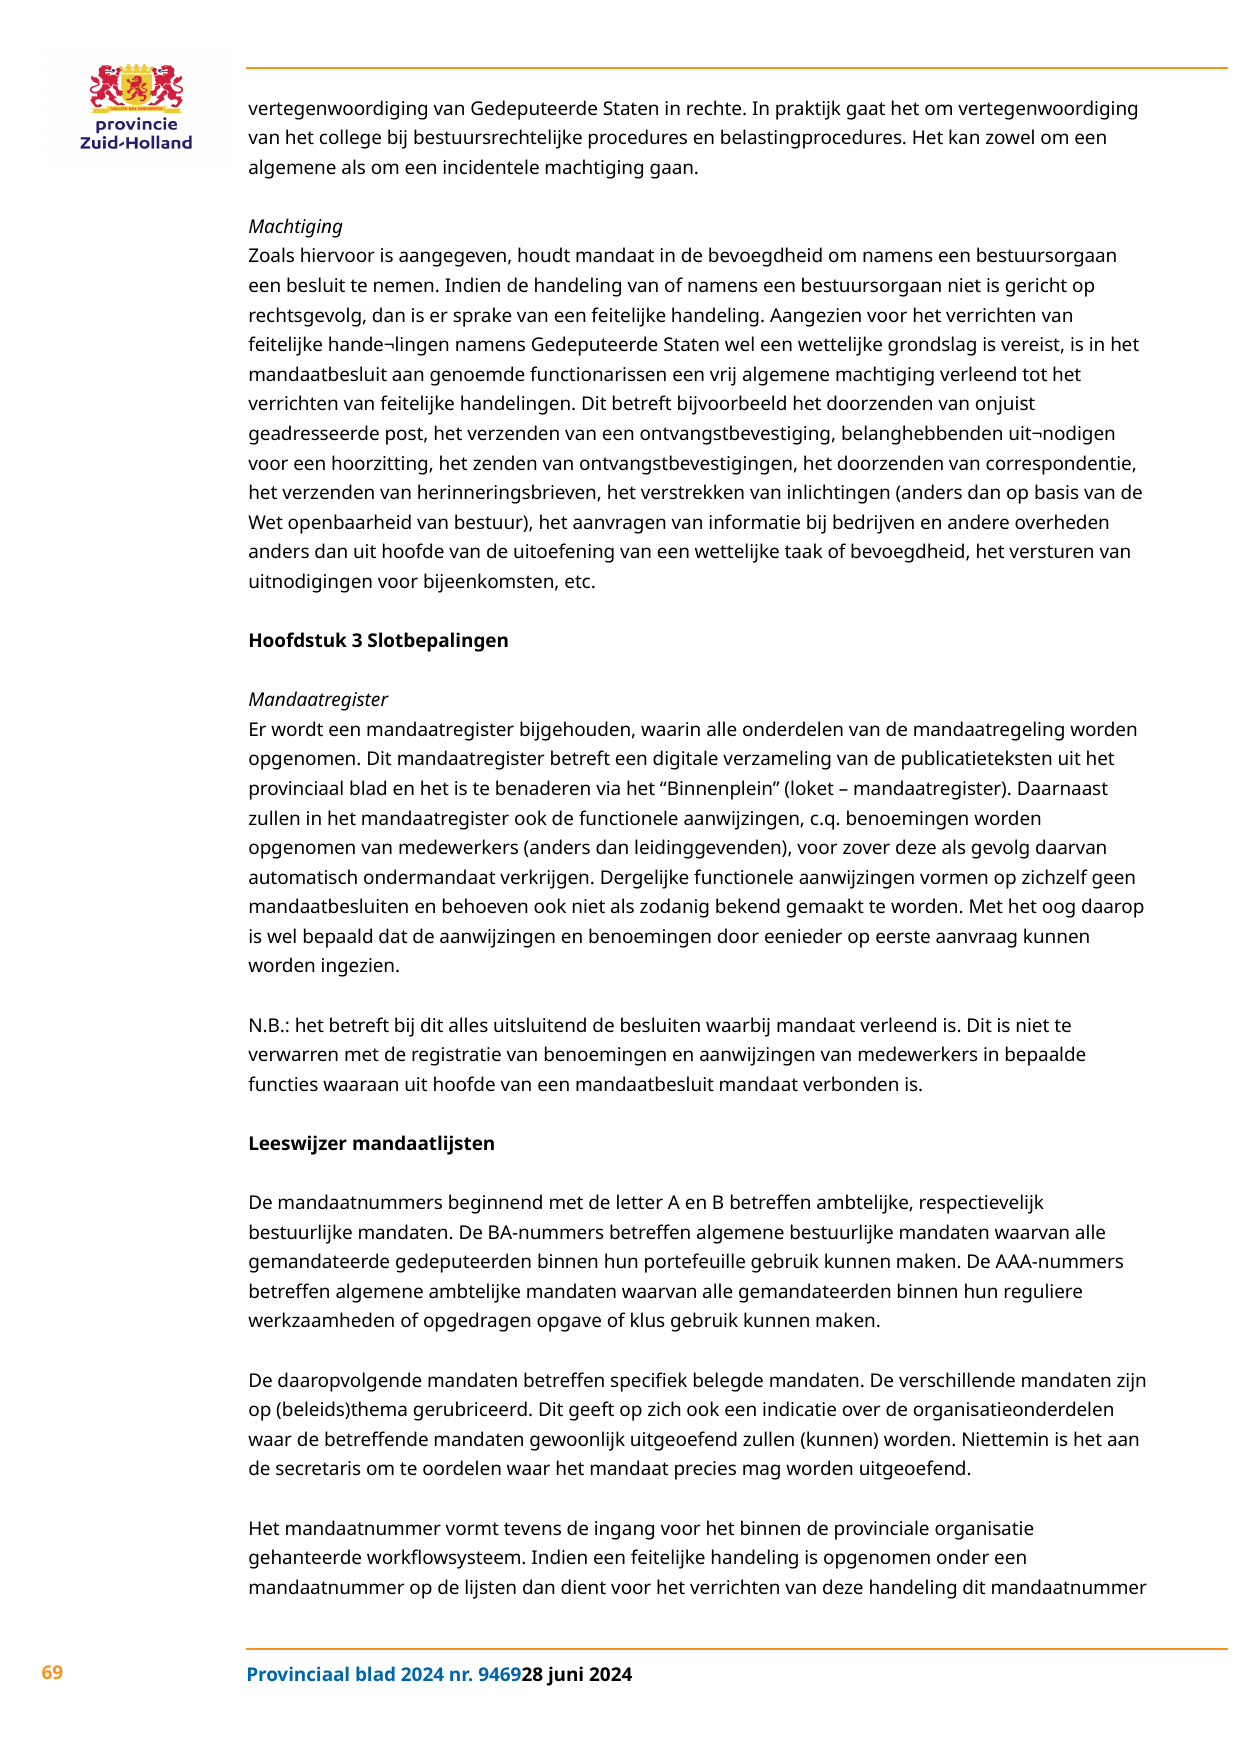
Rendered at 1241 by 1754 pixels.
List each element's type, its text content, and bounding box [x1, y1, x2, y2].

picture [41, 47, 231, 172]
text Zoals hiervoor is aangegeven, houdt mandaat in de bevoegdheid om namens een bestuursorgaan een besluit te nemen. Indien de handeling van of namens een bestuursorgaan niet is gericht op rechtsgevolg, dan is er sprake van een feitelijke handeling. Aangezien voor het verrichten van feitelijke hande¬lingen namens Gedeputeerde Staten wel een wettelijke grondslag is vereist, is in het mandaatbesluit aan genoemde functionarissen een vrij algemene machtiging verleend tot het verrichten van feitelijke handelingen. Dit betreft bijvoorbeeld het doorzenden van onjuist geadresseerde post, het verzenden van een ontvangstbevestiging, belanghebbenden uit¬nodigen voor een hoorzitting, het zenden van ontvangstbevestigingen, het doorzenden van correspondentie, het verzenden van herinneringsbrieven, het verstrekken van inlichtingen (anders dan op basis van de Wet openbaarheid van bestuur), het aanvragen van informatie bij bedrijven en andere overheden anders dan uit hoofde van de uitoefening van een wettelijke taak of bevoegdheid, het versturen van uitnodigingen voor bijeenkomsten, etc. [248, 243, 1152, 594]
text Machtiging [248, 213, 1152, 239]
text Het mandaatnummer vormt tevens de ingang voor het binnen de provinciale organisatie gehanteerde workflowsysteem. Indien een feitelijke handeling is opgenomen onder een mandaatnummer op de lijsten dan dient voor het verrichten van deze handeling dit mandaatnummer [248, 1515, 1152, 1600]
text Mandaatregister [248, 686, 1152, 712]
text Leeswijzer mandaatlijsten [248, 1130, 1152, 1156]
text N.B.: het betreft bij dit alles uitsluitend de besluiten waarbij mandaat verleend is. Dit is niet te verwarren met de registratie van benoemingen en aanwijzingen van medewerkers in bepaalde functies waaraan uit hoofde van een mandaatbesluit mandaat verbonden is. [248, 1012, 1152, 1097]
text vertegenwoordiging van Gedeputeerde Staten in rechte. In praktijk gaat het om vertegenwoordiging van het college bij bestuursrechtelijke procedures en belastingprocedures. Het kan zowel om een algemene als om een incidentele machtiging gaan. [248, 95, 1152, 180]
text Er wordt een mandaatregister bijgehouden, waarin alle onderdelen van de mandaatregeling worden opgenomen. Dit mandaatregister betreft een digitale verzameling van de publicatieteksten uit het provinciaal blad en het is te benaderen via het “Binnenplein” (loket – mandaatregister). Daarnaast zullen in het mandaatregister ook de functionele aanwijzingen, c.q. benoemingen worden opgenomen van medewerkers (anders dan leidinggevenden), voor zover deze als gevolg daarvan automatisch ondermandaat verkrijgen. Dergelijke functionele aanwijzingen vormen op zichzelf geen mandaatbesluiten en behoeven ook niet als zodanig bekend gemaakt te worden. Met het oog daarop is wel bepaald dat de aanwijzingen en benoemingen door eenieder op eerste aanvraag kunnen worden ingezien. [248, 716, 1152, 978]
text De mandaatnummers beginnend met de letter A en B betreffen ambtelijke, respectievelijk bestuurlijke mandaten. De BA-nummers betreffen algemene bestuurlijke mandaten waarvan alle gemandateerde gedeputeerden binnen hun portefeuille gebruik kunnen maken. De AAA-nummers betreffen algemene ambtelijke mandaten waarvan alle gemandateerden binnen hun reguliere werkzaamheden of opgedragen opgave of klus gebruik kunnen maken. [248, 1189, 1152, 1333]
text Hoofdstuk 3 Slotbepalingen [248, 627, 1152, 653]
text De daaropvolgende mandaten betreffen specifiek belegde mandaten. De verschillende mandaten zijn op (beleids)thema gerubriceerd. Dit geeft op zich ook een indicatie over de organisatieonderdelen waar de betreffende mandaten gewoonlijk uitgeoefend zullen (kunnen) worden. Niettemin is het aan de secretaris om te oordelen waar het mandaat precies mag worden uitgeoefend. [248, 1367, 1152, 1481]
